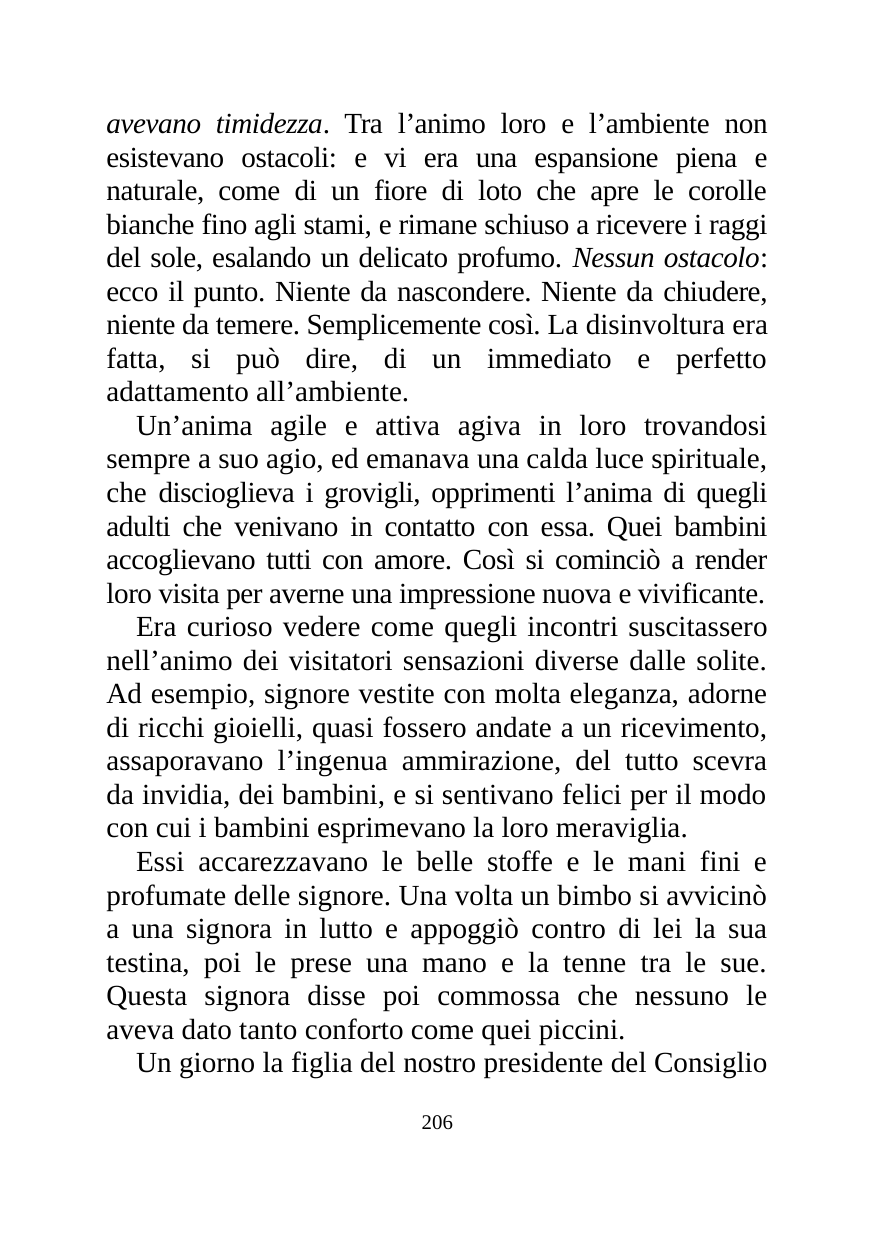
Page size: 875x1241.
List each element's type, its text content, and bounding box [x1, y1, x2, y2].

text Essi accarezzavano le belle stoffe e le mani fini e profumate delle signore. Una volta un bimbo si avvicinò a una signora in lutto e appoggiò contro di lei la sua testina, poi le prese una mano e la tenne tra le sue. Questa signora disse poi commossa che nessuno le aveva dato tanto conforto come quei piccini. [106, 844, 768, 1045]
text Un’anima agile e attiva agiva in loro trovandosi sempre a suo agio, ed emanava una calda luce spirituale, che discioglieva i grovigli, opprimenti l’anima di quegli adulti che venivano in contatto con essa. Quei bambini accoglievano tutti con amore. Così si cominciò a render loro visita per averne una impressione nuova e vivificante. [106, 408, 768, 609]
text Era curioso vedere come quegli incontri suscitassero nell’animo dei visitatori sensazioni diverse dalle solite. Ad esempio, signore vestite con molta eleganza, adorne di ricchi gioielli, quasi fossero andate a un ricevimento, assaporavano l’ingenua ammirazione, del tutto scevra da invidia, dei bambini, e si sentivano felici per il modo con cui i bambini esprimevano la loro meraviglia. [106, 609, 768, 844]
text avevano timidezza. Tra l’animo loro e l’ambiente non esistevano ostacoli: e vi era una espansione piena e naturale, come di un fiore di loto che apre le corolle bianche fino agli stami, e rimane schiuso a ricevere i raggi del sole, esalando un delicato profumo. Nessun ostacolo: ecco il punto. Niente da nascondere. Niente da chiudere, niente da temere. Semplicemente così. La disinvoltura era fatta, si può dire, di un immediato e perfetto adattamento all’ambiente. [106, 106, 768, 408]
text Un giorno la figlia del nostro presidente del Consiglio [106, 1045, 768, 1079]
